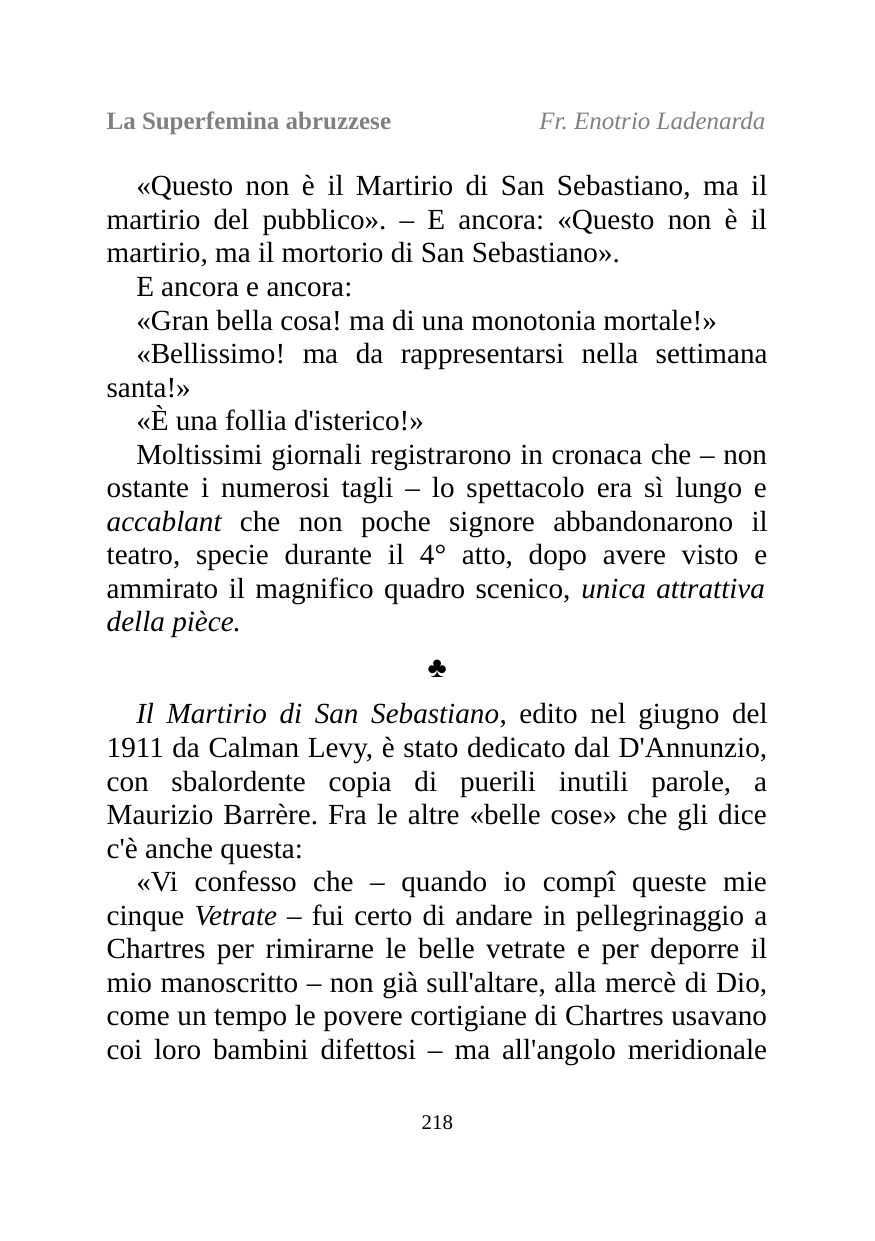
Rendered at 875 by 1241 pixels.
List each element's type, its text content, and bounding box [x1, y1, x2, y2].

text E ancora e ancora: [106, 269, 768, 303]
text ♣ [106, 651, 768, 684]
text «Bellissimo! ma da rappresentarsi nella settimana santa!» [106, 336, 768, 403]
text Il Martirio di San Sebastiano, edito nel giugno del 1911 da Calman Levy, è stato dedicato dal D'Annunzio, con sbalordente copia di puerili inutili parole, a Maurizio Barrère. Fra le altre «belle cose» che gli dice c'è anche questa: [106, 697, 768, 864]
text Moltissimi giornali registrarono in cronaca che – non ostante i numerosi tagli – lo spettacolo era sì lungo e accablant che non poche signore abbandonarono il teatro, specie durante il 4° atto, dopo avere visto e ammirato il magnifico quadro scenico, unica attrattiva della pièce. [106, 437, 768, 638]
text «Questo non è il Martirio di San Sebastiano, ma il martirio del pubblico». – E ancora: «Questo non è il martirio, ma il mortorio di San Sebastiano». [106, 168, 768, 269]
text «È una follia d'isterico!» [106, 403, 768, 437]
text «Vi confesso che – quando io compî queste mie cinque Vetrate – fui certo di andare in pellegrinaggio a Chartres per rimirarne le belle vetrate e per deporre il mio manoscritto – non già sull'altare, alla mercè di Dio, come un tempo le povere cortigiane di Chartres usavano coi loro bambini difettosi – ma all'angolo meridionale [106, 864, 768, 1066]
text «Gran bella cosa! ma di una monotonia mortale!» [106, 303, 768, 336]
